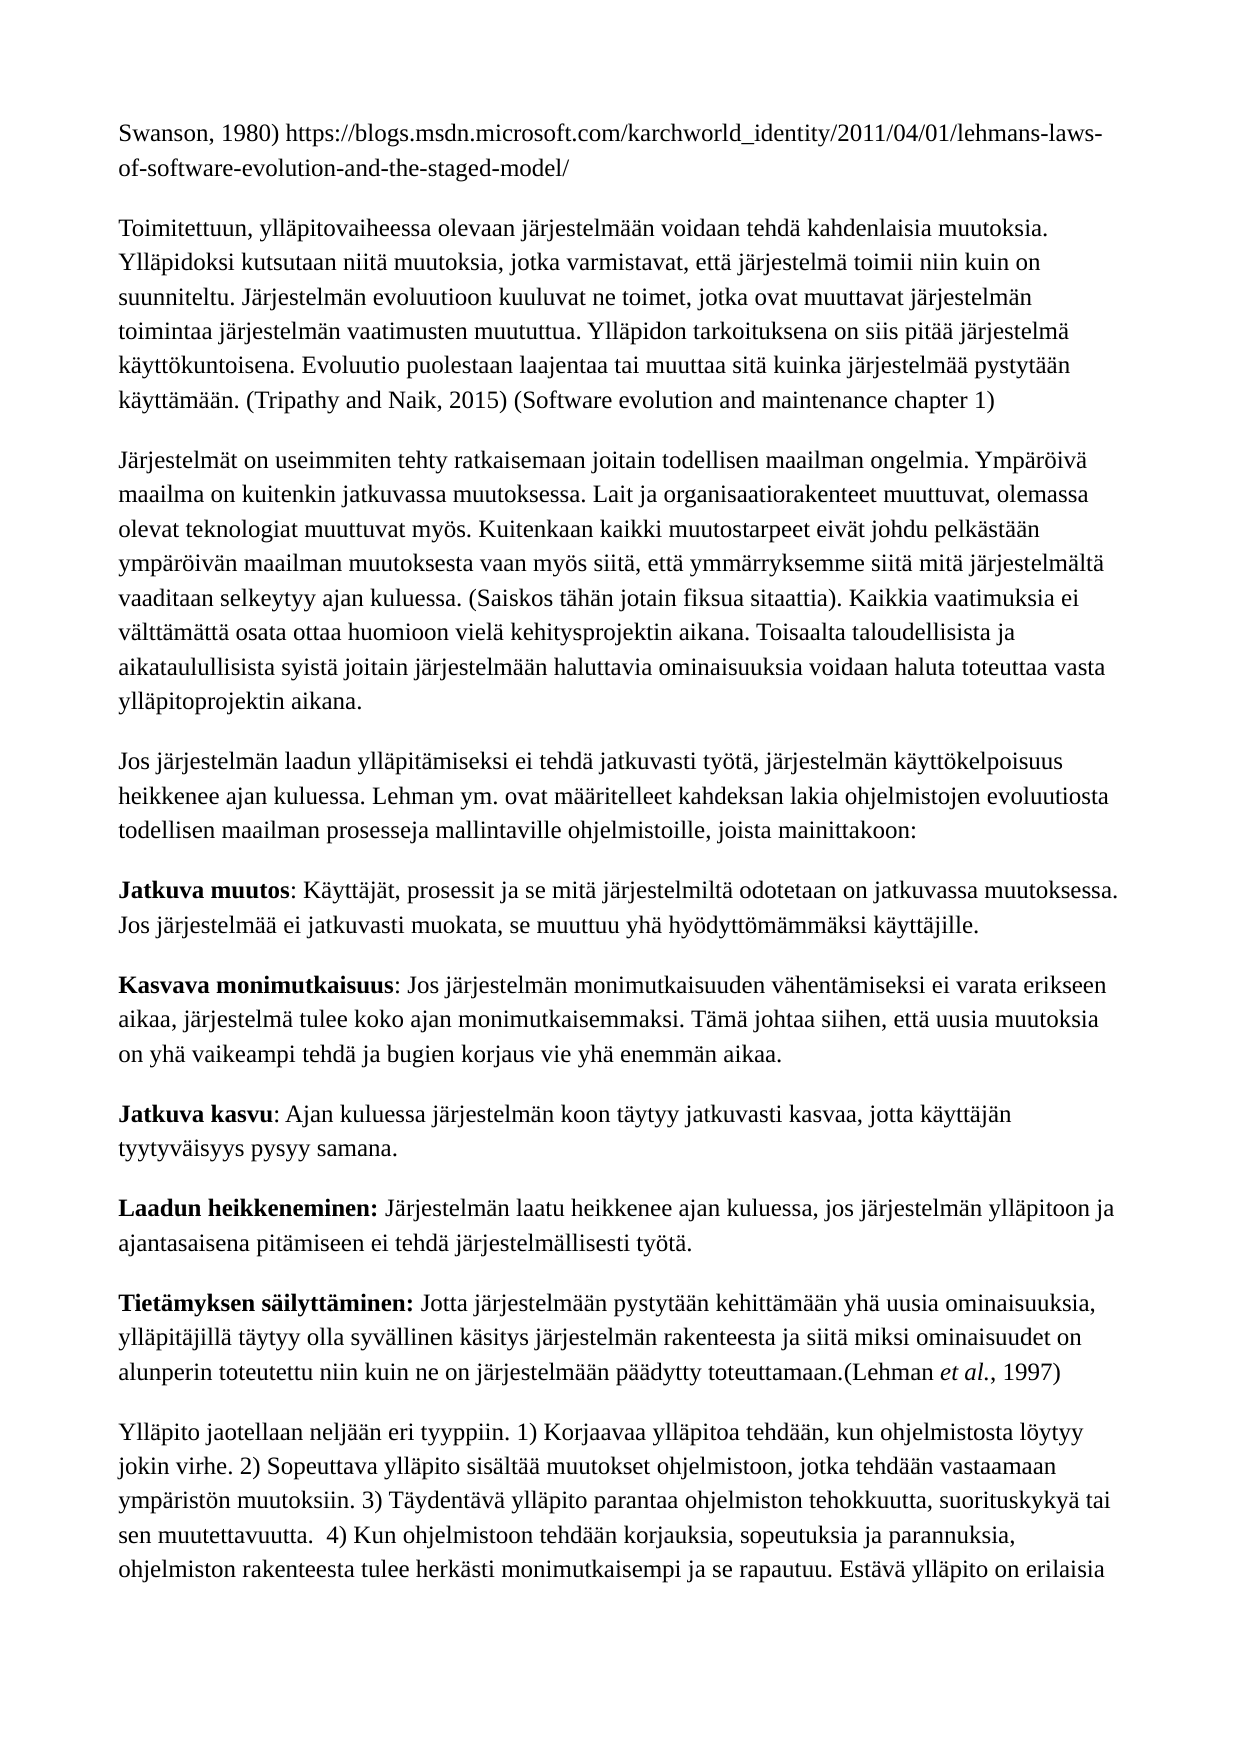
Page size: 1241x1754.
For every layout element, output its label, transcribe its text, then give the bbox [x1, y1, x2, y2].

text Jatkuva muutos: Käyttäjät, prosessit ja se mitä järjestelmiltä odotetaan on jatkuvassa muutoksessa. Jos järjestelmää ei jatkuvasti muokata, se muuttuu yhä hyödyttömämmäksi käyttäjille. [118, 875, 1122, 938]
text Ylläpito jaotellaan neljään eri tyyppiin. 1) Korjaavaa ylläpitoa tehdään, kun ohjelmistosta löytyy jokin virhe. 2) Sopeuttava ylläpito sisältää muutokset ohjelmistoon, jotka tehdään vastaamaan ympäristön muutoksiin. 3) Täydentävä ylläpito parantaa ohjelmiston tehokkuutta, suorituskykyä tai sen muutettavuutta. 4) Kun ohjelmistoon tehdään korjauksia, sopeutuksia ja parannuksia, ohjelmiston rakenteesta tulee herkästi monimutkaisempi ja se rapautuu. Estävä ylläpito on erilaisia [118, 1417, 1122, 1583]
text Toimitettuun, ylläpitovaiheessa olevaan järjestelmään voidaan tehdä kahdenlaisia muutoksia. Ylläpidoksi kutsutaan niitä muutoksia, jotka varmistavat, että järjestelmä toimii niin kuin on suunniteltu. Järjestelmän evoluutioon kuuluvat ne toimet, jotka ovat muuttavat järjestelmän toimintaa järjestelmän vaatimusten muututtua. Ylläpidon tarkoituksena on siis pitää järjestelmä käyttökuntoisena. Evoluutio puolestaan laajentaa tai muuttaa sitä kuinka järjestelmää pystytään käyttämään. (Tripathy and Naik, 2015)⁠ (Software evolution and maintenance chapter 1) [118, 213, 1122, 414]
text Tietämyksen säilyttäminen: Jotta järjestelmään pystytään kehittämään yhä uusia ominaisuuksia, ylläpitäjillä täytyy olla syvällinen käsitys järjestelmän rakenteesta ja siitä miksi ominaisuudet on alunperin toteutettu niin kuin ne on järjestelmään päädytty toteuttamaan.(Lehman et al., 1997)⁠ [118, 1288, 1122, 1385]
text Jatkuva kasvu: Ajan kuluessa järjestelmän koon täytyy jatkuvasti kasvaa, jotta käyttäjän tyytyväisyys pysyy samana. [118, 1099, 1122, 1162]
text Järjestelmät on useimmiten tehty ratkaisemaan joitain todellisen maailman ongelmia. Ympäröivä maailma on kuitenkin jatkuvassa muutoksessa. Lait ja organisaatiorakenteet muuttuvat, olemassa olevat teknologiat muuttuvat myös. Kuitenkaan kaikki muutostarpeet eivät johdu pelkästään ympäröivän maailman muutoksesta vaan myös siitä, että ymmärryksemme siitä mitä järjestelmältä vaaditaan selkeytyy ajan kuluessa. (Saiskos tähän jotain fiksua sitaattia). Kaikkia vaatimuksia ei välttämättä osata ottaa huomioon vielä kehitysprojektin aikana. Toisaalta taloudellisista ja aikataulullisista syistä joitain järjestelmään haluttavia ominaisuuksia voidaan haluta toteuttaa vasta ylläpitoprojektin aikana. [118, 445, 1122, 715]
text Jos järjestelmän laadun ylläpitämiseksi ei tehdä jatkuvasti työtä, järjestelmän käyttökelpoisuus heikkenee ajan kuluessa. Lehman ym. ovat määritelleet kahdeksan lakia ohjelmistojen evoluutiosta todellisen maailman prosesseja mallintaville ohjelmistoille, joista mainittakoon: [118, 746, 1122, 844]
text Kasvava monimutkaisuus: Jos järjestelmän monimutkaisuuden vähentämiseksi ei varata erikseen aikaa, järjestelmä tulee koko ajan monimutkaisemmaksi. Tämä johtaa siihen, että uusia muutoksia on yhä vaikeampi tehdä ja bugien korjaus vie yhä enemmän aikaa. [118, 970, 1122, 1067]
text Swanson, 1980) https://blogs.msdn.microsoft.com/karchworld_identity/2011/04/01/lehmans-laws-of-software-evolution-and-the-staged-model/ [118, 118, 1122, 181]
text Laadun heikkeneminen: Järjestelmän laatu heikkenee ajan kuluessa, jos järjestelmän ylläpitoon ja ajantasaisena pitämiseen ei tehdä järjestelmällisesti työtä. [118, 1193, 1122, 1256]
